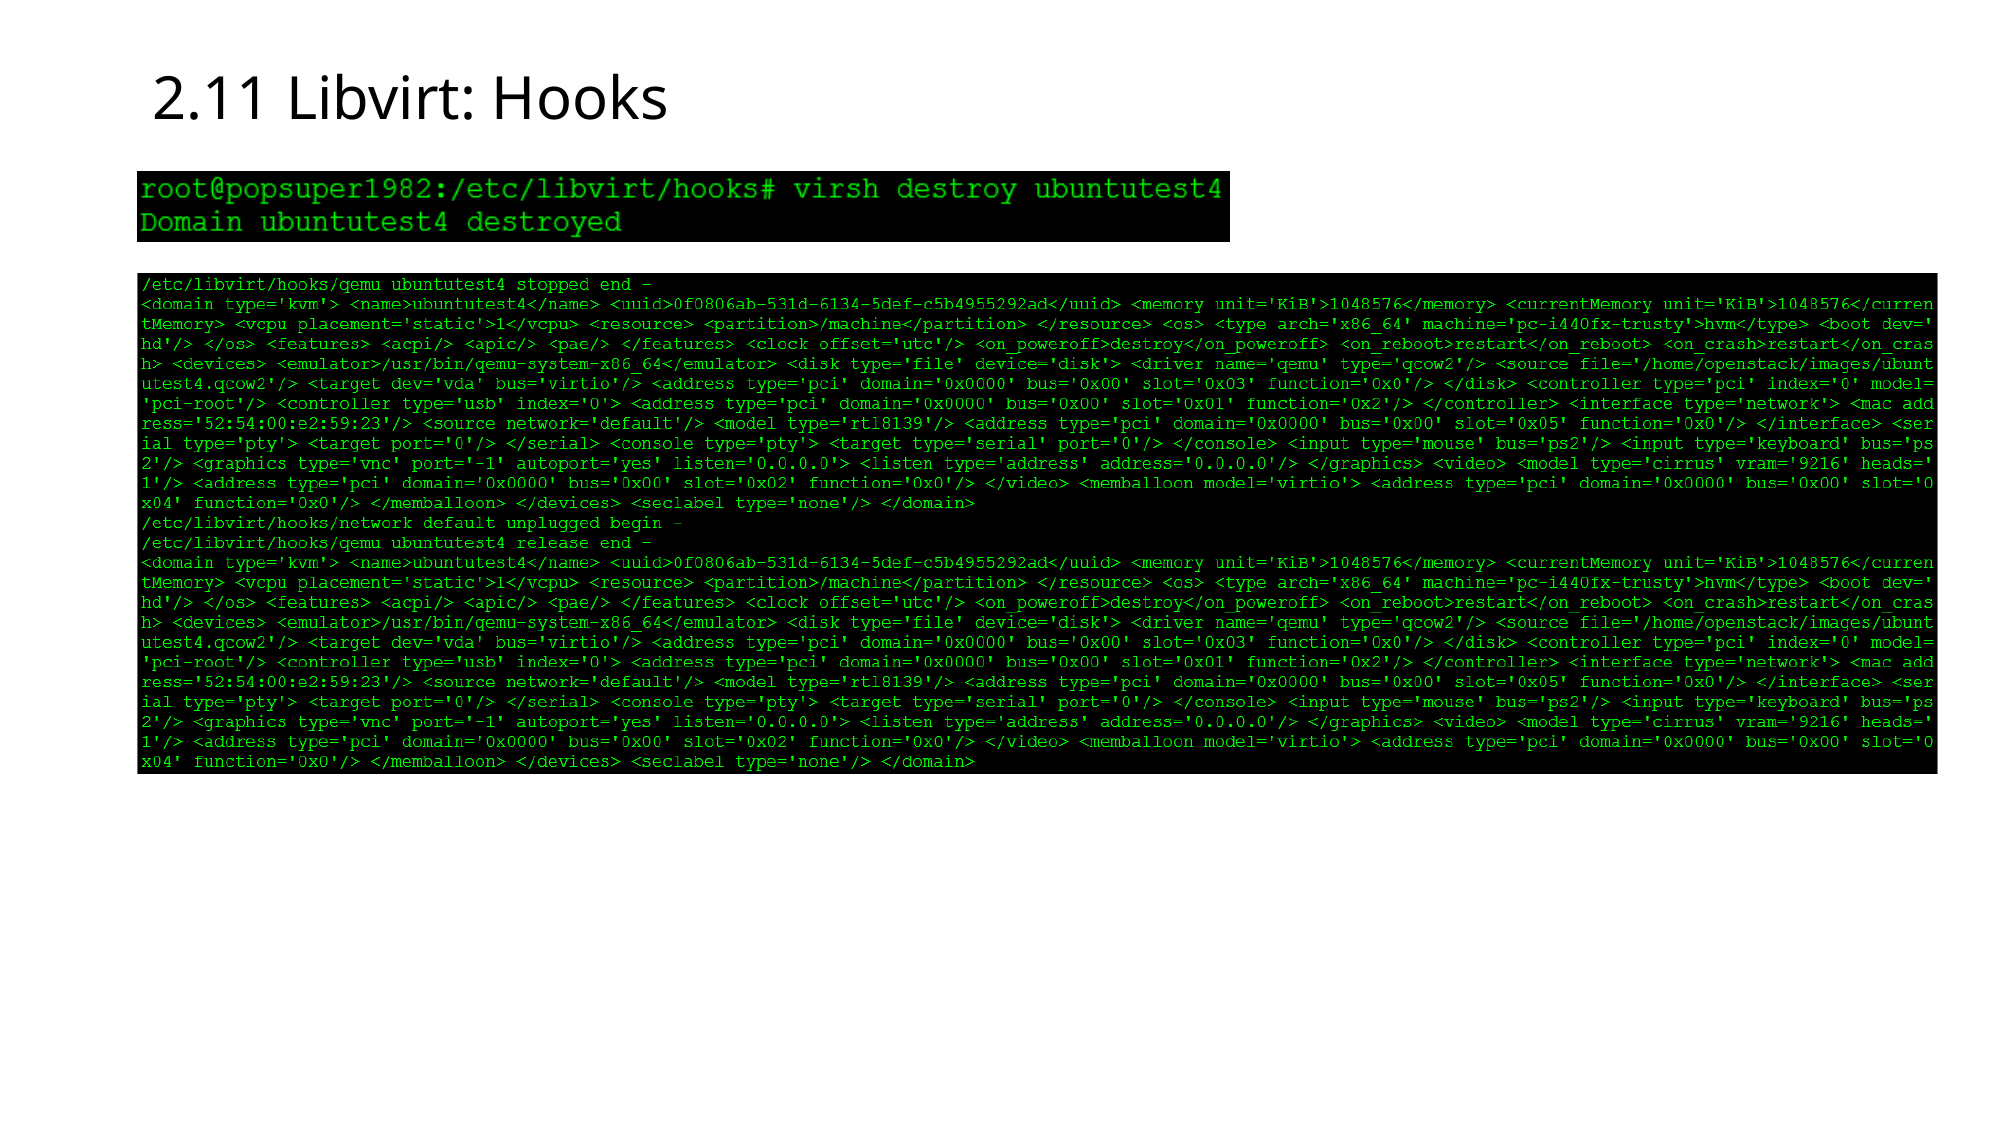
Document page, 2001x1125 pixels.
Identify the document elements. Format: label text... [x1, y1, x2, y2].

picture [137, 171, 1230, 242]
picture [137, 273, 1938, 774]
title 2.11 Libvirt: Hooks [137, 59, 1863, 140]
